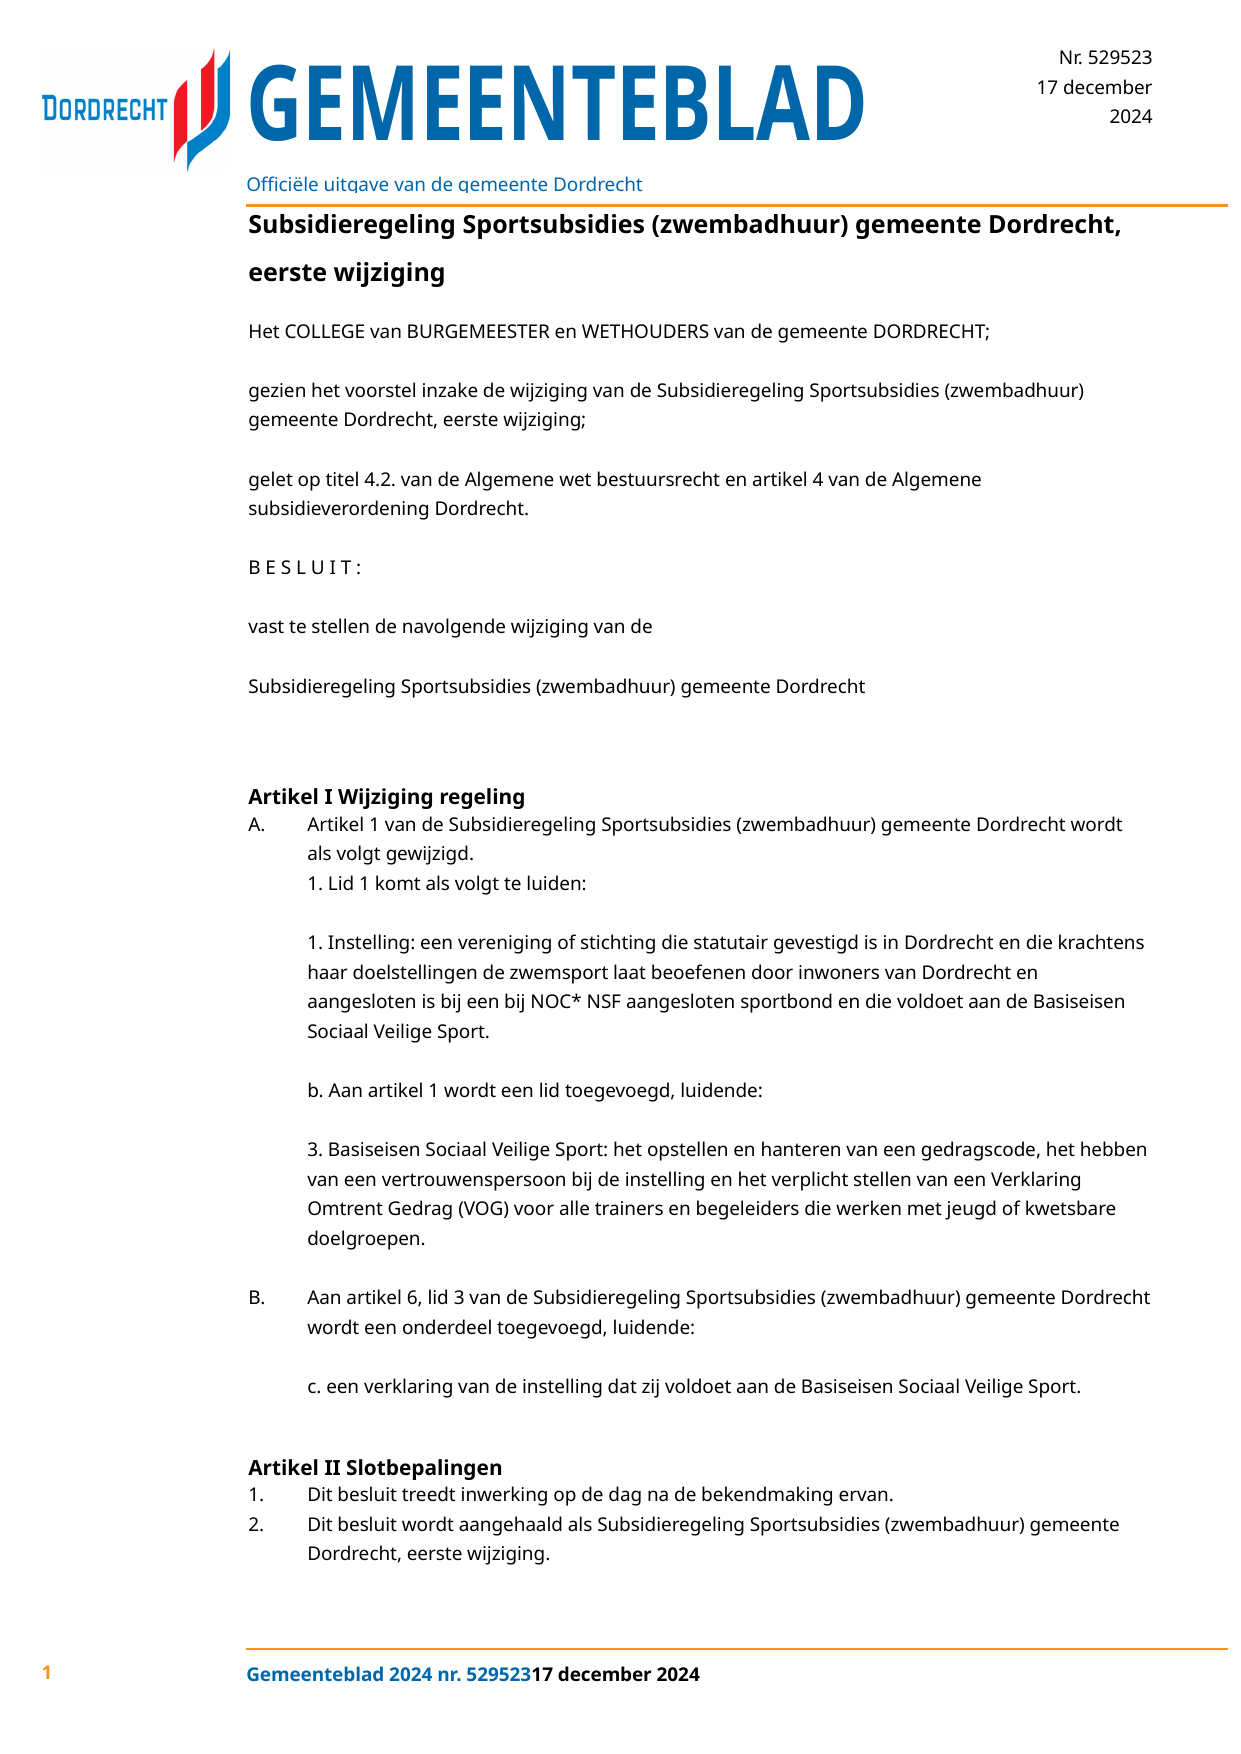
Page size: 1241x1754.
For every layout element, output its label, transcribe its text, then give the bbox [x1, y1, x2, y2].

list 3. Basiseisen Sociaal Veilige Sport: het opstellen en hanteren van een gedragscode, het hebben van een vertrouwenspersoon bij de instelling en het verplicht stellen van een Verklaring Omtrent Gedrag (VOG) voor alle trainers en begeleiders die werken met jeugd of kwetsbare doelgroepen. [248, 1136, 1152, 1251]
list Dit besluit treedt inwerking op de dag na de bekendmaking ervan. [248, 1481, 1152, 1507]
list 1. Instelling: een vereniging of stichting die statutair gevestigd is in Dordrecht en die krachtens haar doelstellingen de zwemsport laat beoefenen door inwoners van Dordrecht en aangesloten is bij een bij NOC* NSF aangesloten sportbond en die voldoet aan de Basiseisen Sociaal Veilige Sport. [248, 929, 1152, 1044]
text Artikel I Wijziging regeling [248, 782, 1152, 811]
list Dit besluit wordt aangehaald als Subsidieregeling Sportsubsidies (zwembadhuur) gemeente Dordrecht, eerste wijziging. [248, 1511, 1152, 1566]
list b. Aan artikel 1 wordt een lid toegevoegd, luidende: [248, 1077, 1152, 1103]
list 1. Lid 1 komt als volgt te luiden: [248, 870, 1152, 896]
text vast te stellen de navolgende wijziging van de [248, 614, 1152, 639]
text Artikel II Slotbepalingen [248, 1453, 1152, 1481]
text Subsidieregeling Sportsubsidies (zwembadhuur) gemeente Dordrecht [248, 673, 1152, 699]
text gelet op titel 4.2. van de Algemene wet bestuursrecht en artikel 4 van de Algemene subsidieverordening Dordrecht. [248, 466, 1152, 521]
picture [41, 47, 231, 172]
text Het COLLEGE van BURGEMEESTER en WETHOUDERS van de gemeente DORDRECHT; [248, 318, 1152, 344]
list Aan artikel 6, lid 3 van de Subsidieregeling Sportsubsidies (zwembadhuur) gemeente Dordrecht wordt een onderdeel toegevoegd, luidende: [248, 1284, 1152, 1339]
list c. een verklaring van de instelling dat zij voldoet aan de Basiseisen Sociaal Veilige Sport. [248, 1373, 1152, 1399]
text Subsidieregeling Sportsubsidies (zwembadhuur) gemeente Dordrecht, eerste wijziging [248, 207, 1152, 288]
text B E S L U I T : [248, 554, 1152, 580]
text gezien het voorstel inzake de wijziging van de Subsidieregeling Sportsubsidies (zwembadhuur) gemeente Dordrecht, eerste wijziging; [248, 377, 1152, 432]
list Artikel 1 van de Subsidieregeling Sportsubsidies (zwembadhuur) gemeente Dordrecht wordt als volgt gewijzigd. [248, 811, 1152, 866]
